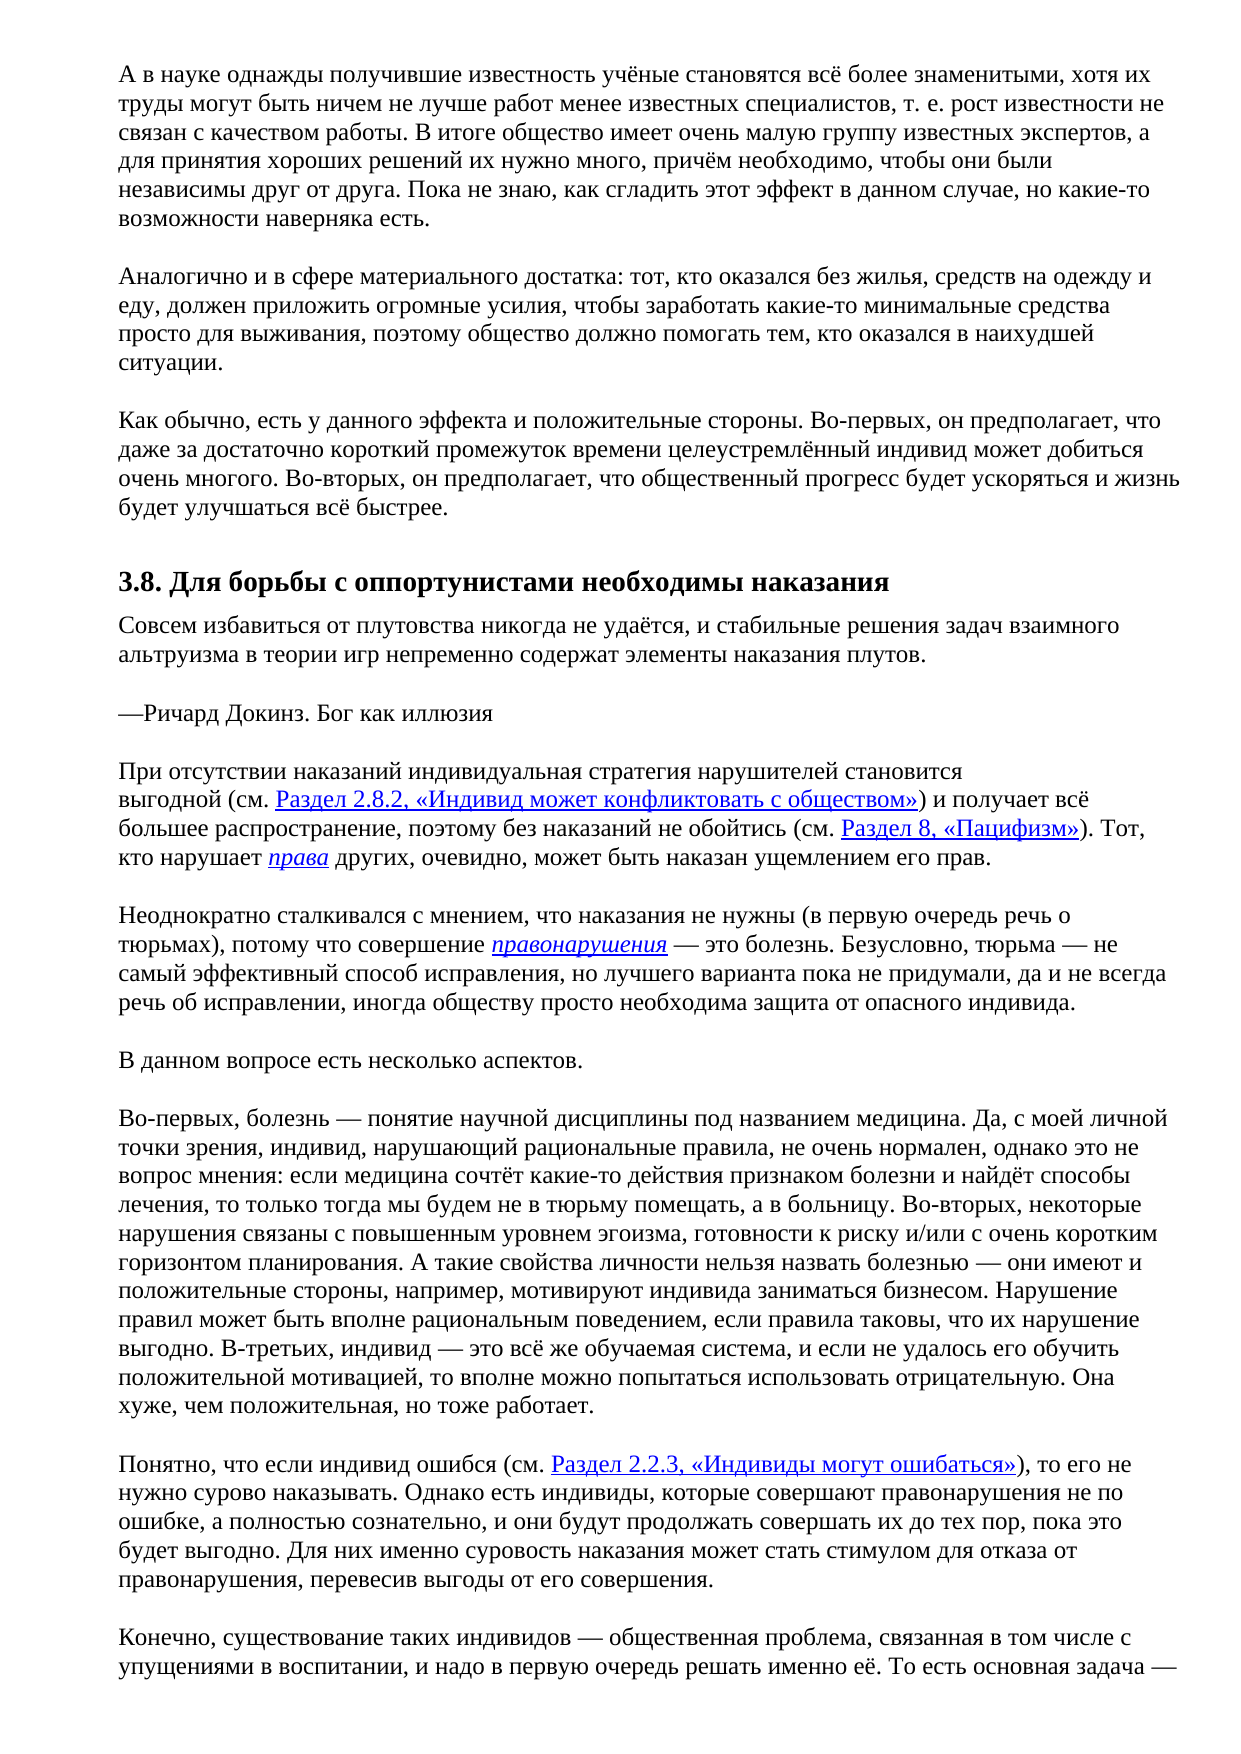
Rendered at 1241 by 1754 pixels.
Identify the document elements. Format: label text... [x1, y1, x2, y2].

text Конечно, существование таких индивидов — общественная проблема, связанная в том числе с упущениями в воспитании, и надо в первую очередь решать именно её. То есть основная задача — [118, 1622, 1181, 1679]
text Совсем избавиться от плутовства никогда не удаётся, и стабильные решения задач взаимного альтруизма в теории игр непременно содержат элементы наказания плутов. [118, 611, 1181, 668]
text Понятно, что если индивид ошибся (см. Раздел 2.2.3, «Индивиды могут ошибаться»), то его не нужно сурово наказывать. Однако есть индивиды, которые совершают правонарушения не по ошибке, а полностью сознательно, и они будут продолжать совершать их до тех пор, пока это будет выгодно. Для них именно суровость наказания может стать стимулом для отказа от правонарушения, перевесив выгоды от его совершения. [118, 1449, 1181, 1592]
text Как обычно, есть у данного эффекта и положительные стороны. Во-первых, он предполагает, что даже за достаточно короткий промежуток времени целеустремлённый индивид может добиться очень многого. Во-вторых, он предполагает, что общественный прогресс будет ускоряться и жизнь будет улучшаться всё быстрее. [118, 406, 1181, 521]
text —Ричард Докинз. Бог как иллюзия [118, 698, 1181, 726]
text Во-первых, болезнь — понятие научной дисциплины под названием медицина. Да, с моей личной точки зрения, индивид, нарушающий рациональные правила, не очень нормален, однако это не вопрос мнения: если медицина сочтёт какие-то действия признаком болезни и найдёт способы лечения, то только тогда мы будем не в тюрьму помещать, а в больницу. Во-вторых, некоторые нарушения связаны с повышенным уровнем эгоизма, готовности к риску и/или с очень коротким горизонтом планирования. А такие свойства личности нельзя назвать болезнью — они имеют и положительные стороны, например, мотивируют индивида заниматься бизнесом. Нарушение правил может быть вполне рациональным поведением, если правила таковы, что их нарушение выгодно. В-третьих, индивид — это всё же обучаемая система, и если не удалось его обучить положительной мотивацией, то вполне можно попытаться использовать отрицательную. Она хуже, чем положительная, но тоже работает. [118, 1103, 1181, 1419]
text Аналогично и в сфере материального достатка: тот, кто оказался без жилья, средств на одежду и еду, должен приложить огромные усилия, чтобы заработать какие-то минимальные средства просто для выживания, поэтому общество должно помогать тем, кто оказался в наихудшей ситуации. [118, 261, 1181, 376]
subtitle 3.8. Для борьбы с оппортунистами необходимы наказания [118, 564, 1181, 598]
text При отсутствии наказаний индивидуальная стратегия нарушителей становится выгодной (см. Раздел 2.8.2, «Индивид может конфликтовать с обществом») и получает всё большее распространение, поэтому без наказаний не обойтись (см. Раздел 8, «Пацифизм»). Тот, кто нарушает права других, очевидно, может быть наказан ущемлением его прав. [118, 756, 1181, 871]
text Неоднократно сталкивался с мнением, что наказания не нужны (в первую очередь речь о тюрьмах), потому что совершение правонарушения — это болезнь. Безусловно, тюрьма — не самый эффективный способ исправления, но лучшего варианта пока не придумали, да и не всегда речь об исправлении, иногда обществу просто необходима защита от опасного индивида. [118, 900, 1181, 1015]
text А в науке однажды получившие известность учёные становятся всё более знаменитыми, хотя их труды могут быть ничем не лучше работ менее известных специалистов, т. е. рост известности не связан с качеством работы. В итоге общество имеет очень малую группу известных экспертов, а для принятия хороших решений их нужно много, причём необходимо, чтобы они были независимы друг от друга. Пока не знаю, как сгладить этот эффект в данном случае, но какие-то возможности наверняка есть. [118, 59, 1181, 232]
text В данном вопросе есть несколько аспектов. [118, 1045, 1181, 1073]
